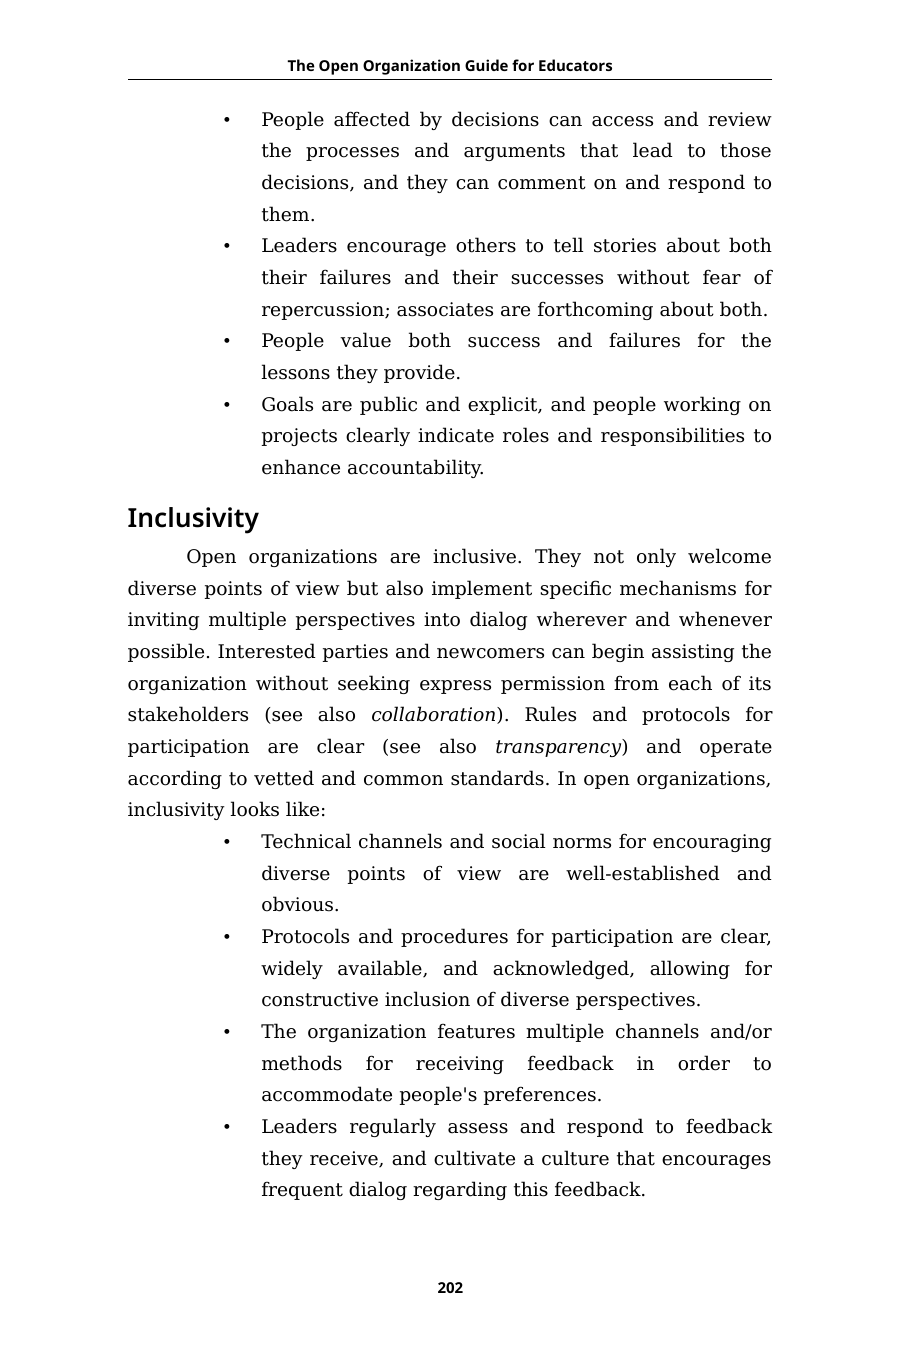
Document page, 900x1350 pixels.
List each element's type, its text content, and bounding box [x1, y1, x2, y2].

list The organization features multiple channels and/or methods for receiving feedback in order to accommodate people's preferences. [223, 1021, 772, 1106]
list Leaders encourage others to tell stories about both their failures and their successes without fear of repercussion; associates are forthcoming about both. [223, 235, 772, 321]
list Technical channels and social norms for encouraging diverse points of view are well-established and obvious. [223, 831, 772, 916]
list People value both success and failures for the lessons they provide. [223, 330, 772, 384]
list Leaders regularly assess and respond to feedback they receive, and cultivate a culture that encourages frequent dialog regarding this feedback. [223, 1116, 772, 1201]
list Goals are public and explicit, and people working on projects clearly indicate roles and responsibilities to enhance accountability. [223, 394, 772, 479]
subtitle Inclusivity [127, 503, 772, 534]
list Protocols and procedures for participation are clear, widely available, and acknowledged, allowing for constructive inclusion of diverse perspectives. [223, 926, 772, 1011]
text Open organizations are inclusive. They not only welcome diverse points of view but also implement specific mechanisms for inviting multiple perspectives into dialog wherever and whenever possible. Interested parties and newcomers can begin assisting the organization without seeking express permission from each of its stakeholders (see also collaboration). Rules and protocols for participation are clear (see also transparency) and operate according to vetted and common standards. In open organizations, inclusivity looks like: [127, 546, 772, 821]
list People affected by decisions can access and review the processes and arguments that lead to those decisions, and they can comment on and respond to them. [223, 109, 772, 226]
